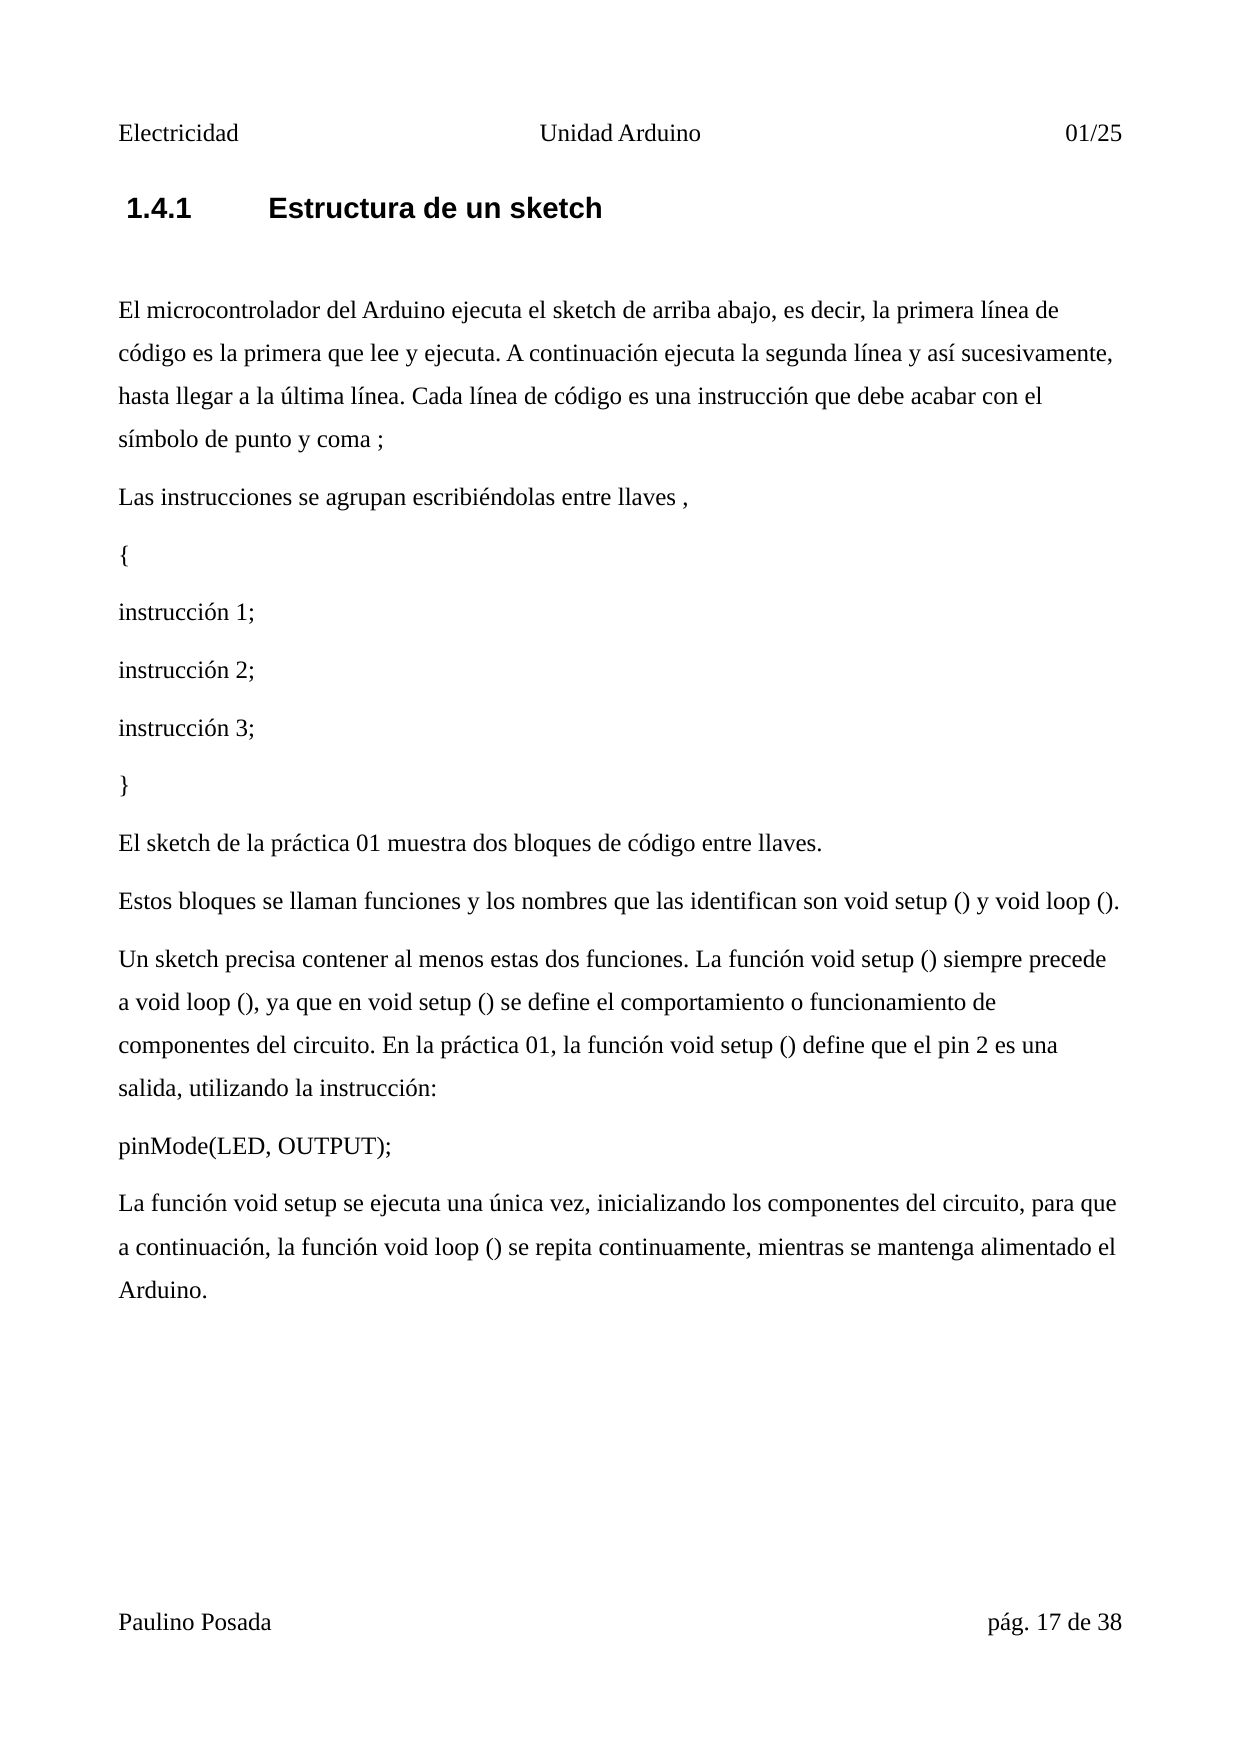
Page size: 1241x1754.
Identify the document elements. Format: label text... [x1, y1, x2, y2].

text La función void setup se ejecuta una única vez, inicializando los componentes del circuito, para que a continuación, la función void loop () se repita continuamente, mientras se mantenga alimentado el Arduino. [118, 1188, 1122, 1303]
text instrucción 3; [118, 713, 1122, 742]
text Las instrucciones se agrupan escribiéndolas entre llaves , [118, 482, 1122, 511]
text pinMode(LED, OUTPUT); [118, 1131, 1122, 1159]
text } [118, 771, 1122, 799]
subtitle Estructura de un sketch [118, 191, 1122, 225]
text Un sketch precisa contener al menos estas dos funciones. La función void setup () siempre precede a void loop (), ya que en void setup () se define el comportamiento o funcionamiento de componentes del circuito. En la práctica 01, la función void setup () define que el pin 2 es una salida, utilizando la instrucción: [118, 944, 1122, 1102]
text instrucción 2; [118, 655, 1122, 684]
text Estos bloques se llaman funciones y los nombres que las identifican son void setup () y void loop (). [118, 886, 1122, 915]
text El microcontrolador del Arduino ejecuta el sketch de arriba abajo, es decir, la primera línea de código es la primera que lee y ejecuta. A continuación ejecuta la segunda línea y así sucesivamente, hasta llegar a la última línea. Cada línea de código es una instrucción que debe acabar con el símbolo de punto y coma ; [118, 295, 1122, 453]
text instrucción 1; [118, 597, 1122, 626]
text El sketch de la práctica 01 muestra dos bloques de código entre llaves. [118, 828, 1122, 857]
text { [118, 540, 1122, 568]
